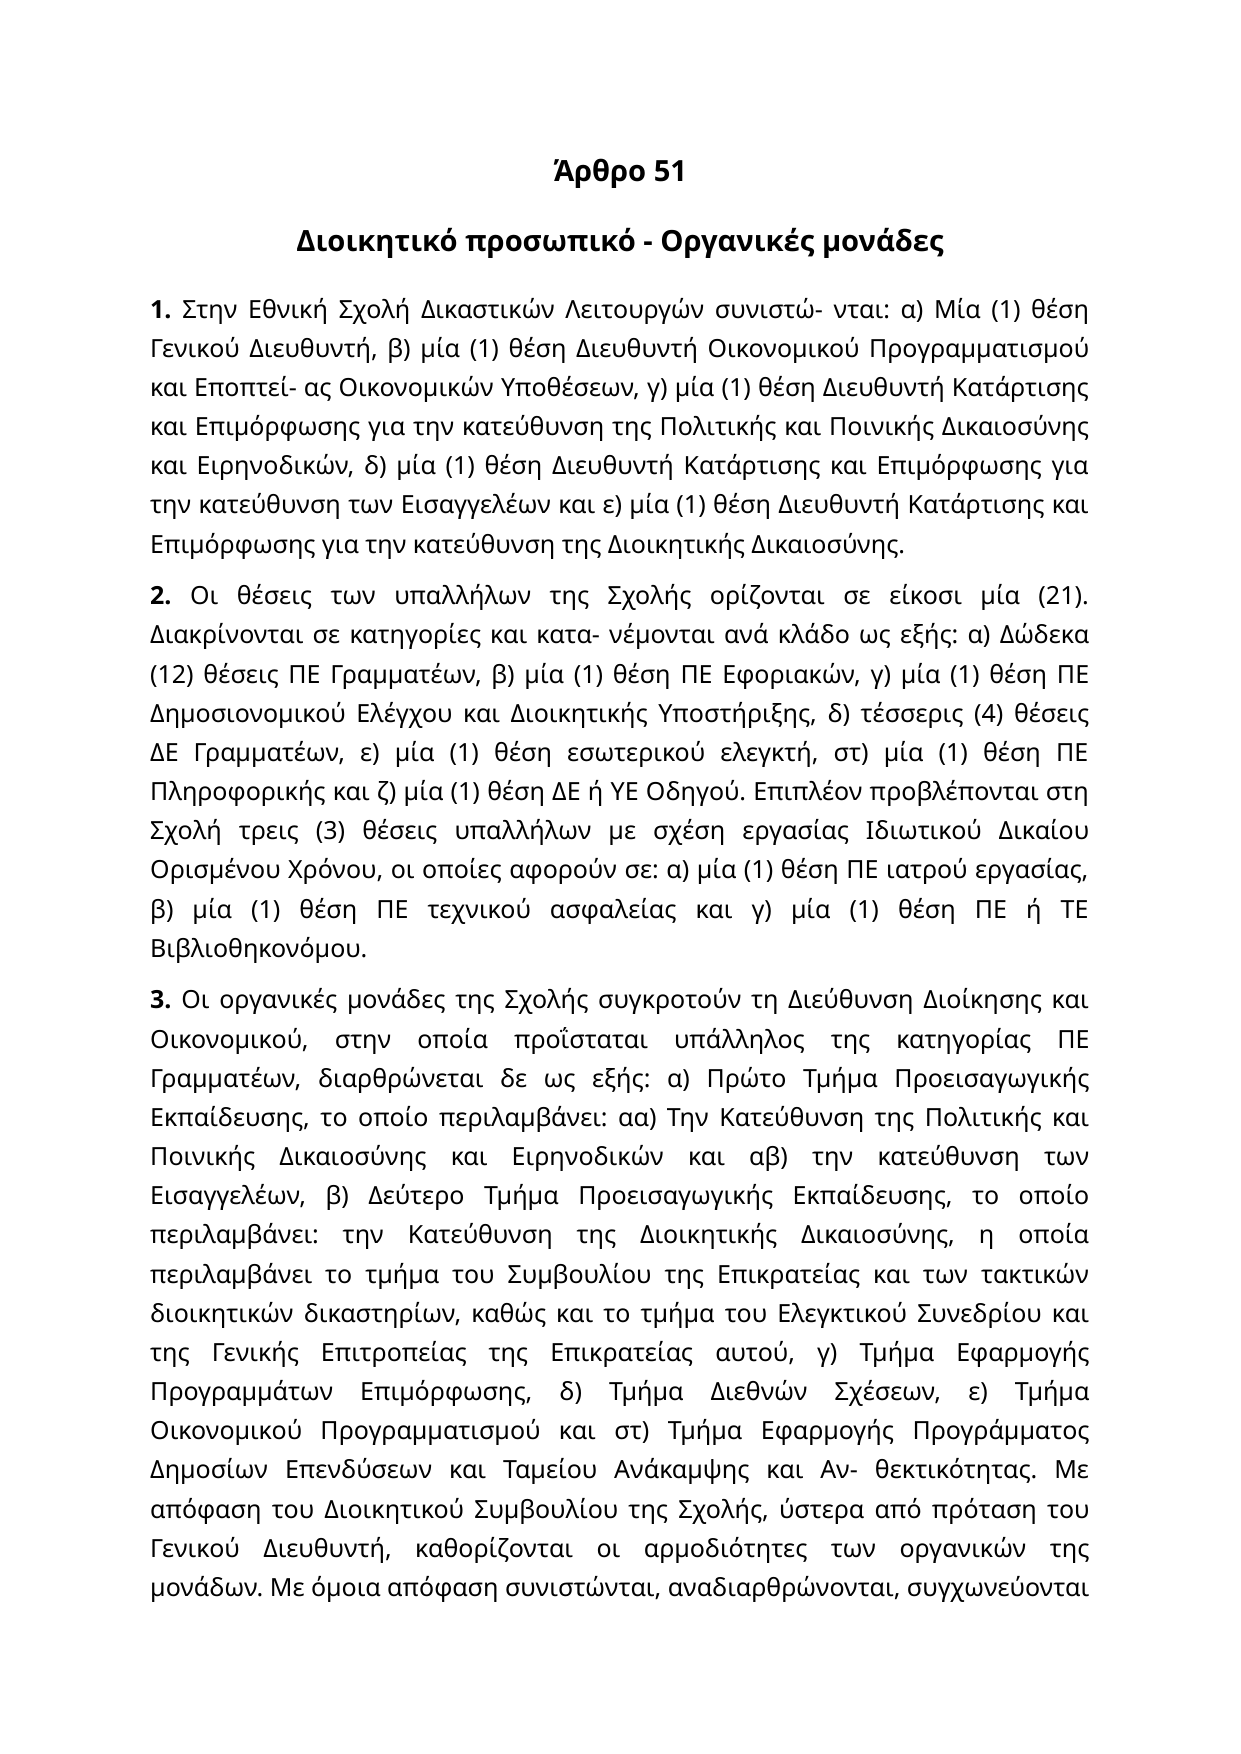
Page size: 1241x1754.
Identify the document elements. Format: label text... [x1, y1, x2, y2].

text 1. Στην Εθνική Σχολή Δικαστικών Λειτουργών συνιστώ- νται: α) Μία (1) θέση Γενικού Διευθυντή, β) μία (1) θέση Διευθυντή Οικονομικού Προγραμματισμού και Εποπτεί- ας Οικονομικών Υποθέσεων, γ) μία (1) θέση Διευθυντή Κατάρτισης και Επιμόρφωσης για την κατεύθυνση της Πολιτικής και Ποινικής Δικαιοσύνης και Ειρηνοδικών, δ) μία (1) θέση Διευθυντή Κατάρτισης και Επιμόρφωσης για την κατεύθυνση των Εισαγγελέων και ε) μία (1) θέση Διευθυντή Κατάρτισης και Επιμόρφωσης για την κατεύθυνση της Διοικητικής Δικαιοσύνης. [150, 291, 1090, 560]
subtitle Διοικητικό προσωπικό - Οργανικές μονάδες [150, 221, 1090, 260]
text 2. Οι θέσεις των υπαλλήλων της Σχολής ορίζονται σε είκοσι μία (21). Διακρίνονται σε κατηγορίες και κατα- νέμονται ανά κλάδο ως εξής: α) Δώδεκα (12) θέσεις ΠΕ Γραμματέων, β) μία (1) θέση ΠΕ Εφοριακών, γ) μία (1) θέση ΠΕ Δημοσιονομικού Ελέγχου και Διοικητικής Υποστήριξης, δ) τέσσερις (4) θέσεις ΔΕ Γραμματέων, ε) μία (1) θέση εσωτερικού ελεγκτή, στ) μία (1) θέση ΠΕ Πληροφορικής και ζ) μία (1) θέση ΔΕ ή ΥΕ Οδηγού. Επιπλέον προβλέπονται στη Σχολή τρεις (3) θέσεις υπαλλήλων με σχέση εργασίας Ιδιωτικού Δικαίου Ορισμένου Χρόνου, οι οποίες αφορούν σε: α) μία (1) θέση ΠΕ ιατρού εργασίας, β) μία (1) θέση ΠΕ τεχνικού ασφαλείας και γ) μία (1) θέση ΠΕ ή ΤΕ Βιβλιοθηκονόμου. [150, 578, 1090, 964]
subtitle Άρθρο 51 [150, 150, 1090, 190]
text 3. Οι οργανικές μονάδες της Σχολής συγκροτούν τη Διεύθυνση Διοίκησης και Οικονομικού, στην οποία προΐσταται υπάλληλος της κατηγορίας ΠΕ Γραμματέων, διαρθρώνεται δε ως εξής: α) Πρώτο Τμήμα Προεισαγωγικής Εκπαίδευσης, το οποίο περιλαμβάνει: αα) Την Κατεύθυνση της Πολιτικής και Ποινικής Δικαιοσύνης και Ειρηνοδικών και αβ) την κατεύθυνση των Εισαγγελέων, β) Δεύτερο Τμήμα Προεισαγωγικής Εκπαίδευσης, το οποίο περιλαμβάνει: την Κατεύθυνση της Διοικητικής Δικαιοσύνης, η οποία περιλαμβάνει το τμήμα του Συμβουλίου της Επικρατείας και των τακτικών διοικητικών δικαστηρίων, καθώς και το τμήμα του Ελεγκτικού Συνεδρίου και της Γενικής Επιτροπείας της Επικρατείας αυτού, γ) Τμήμα Εφαρμογής Προγραμμάτων Επιμόρφωσης, δ) Τμήμα Διεθνών Σχέσεων, ε) Τμήμα Οικονομικού Προγραμματισμού και στ) Τμήμα Εφαρμογής Προγράμματος Δημοσίων Επενδύσεων και Ταμείου Ανάκαμψης και Αν- θεκτικότητας. Με απόφαση του Διοικητικού Συμβουλίου της Σχολής, ύστερα από πρόταση του Γενικού Διευθυντή, καθορίζονται οι αρμοδιότητες των οργανικών της μονάδων. Με όμοια απόφαση συνιστώνται, αναδιαρθρώνονται, συγχωνεύονται [150, 982, 1090, 1604]
